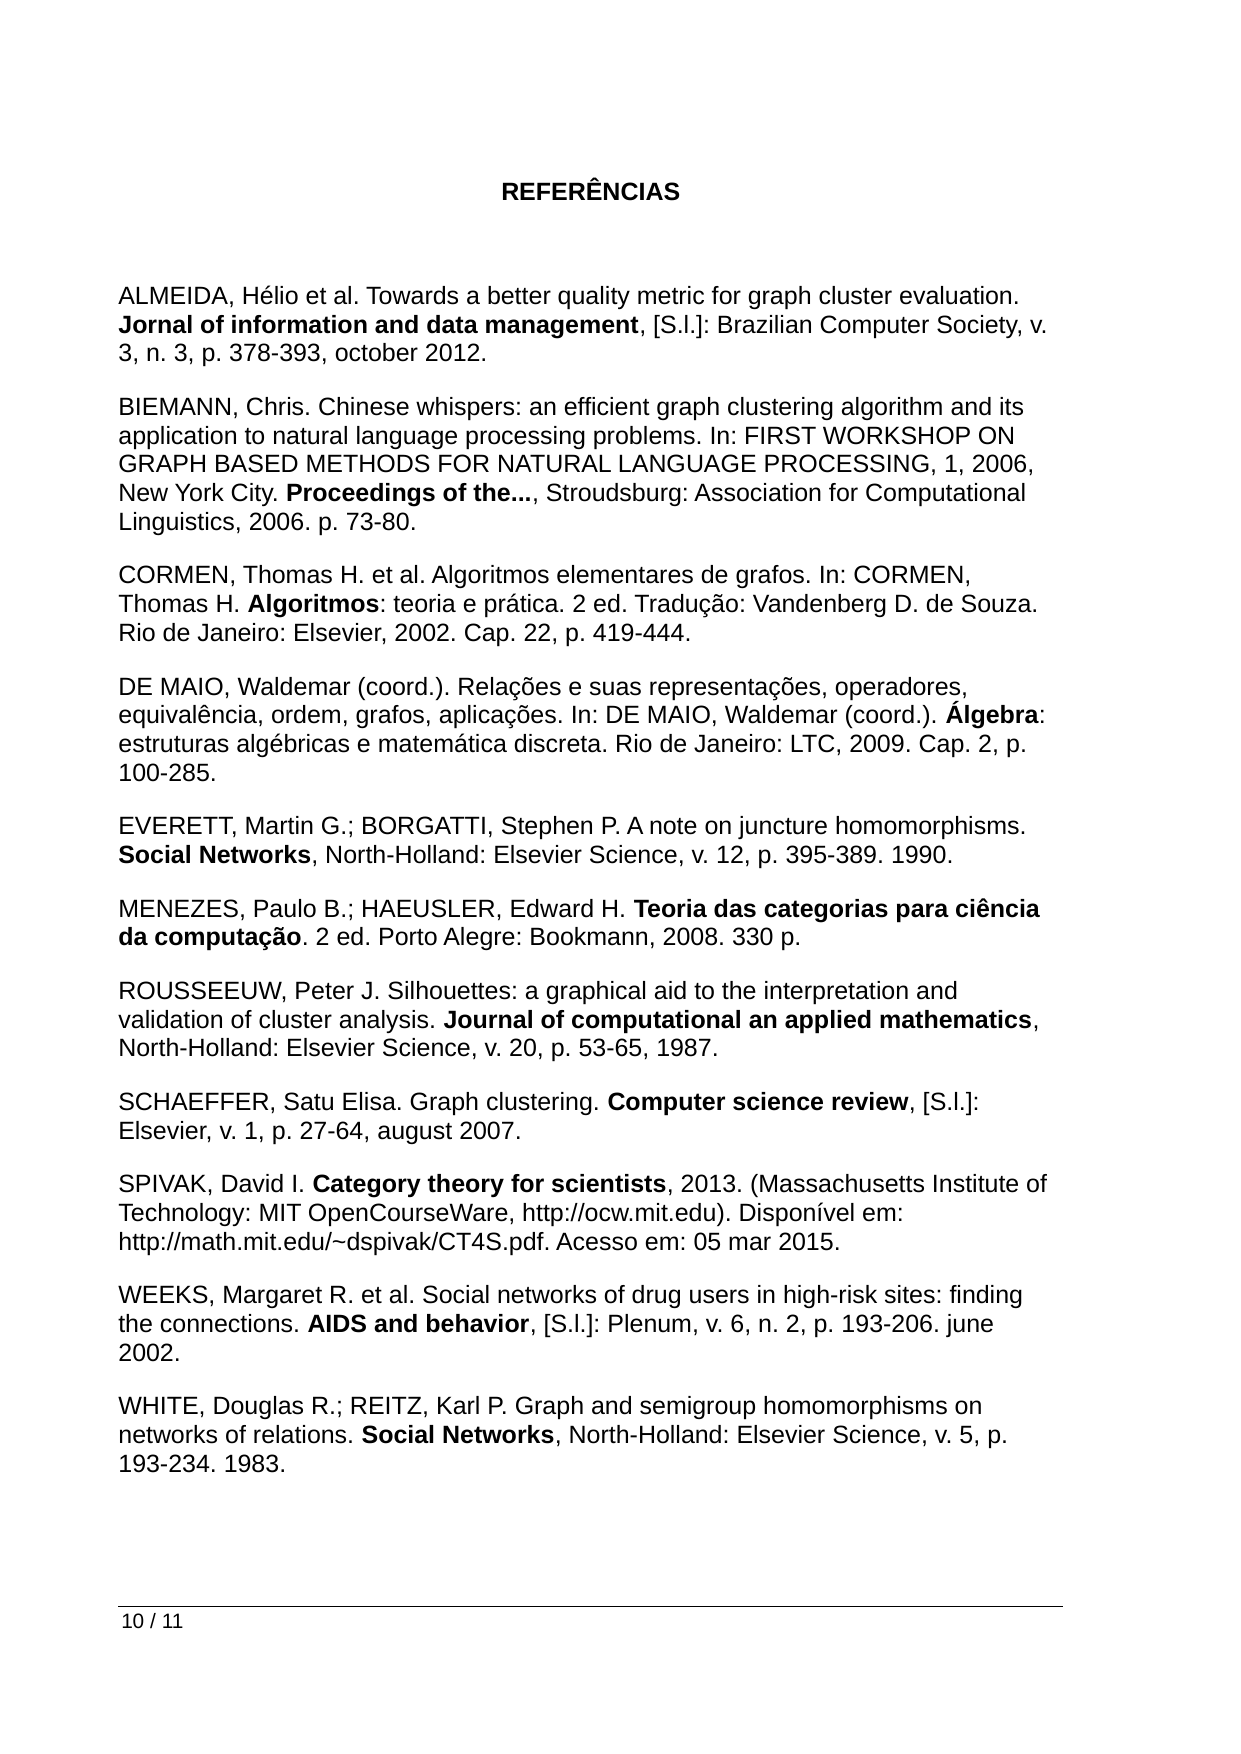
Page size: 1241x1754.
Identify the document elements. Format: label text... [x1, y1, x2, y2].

text BIEMANN, Chris. Chinese whispers: an efficient graph clustering algorithm and its application to natural language processing problems. In: FIRST WORKSHOP ON GRAPH BASED METHODS FOR NATURAL LANGUAGE PROCESSING, 1, 2006, New York City. Proceedings of the..., Stroudsburg: Association for Computational Linguistics, 2006. p. 73-80. [118, 392, 1063, 536]
text WEEKS, Margaret R. et al. Social networks of drug users in high-risk sites: finding the connections. AIDS and behavior, [S.l.]: Plenum, v. 6, n. 2, p. 193-206. june 2002. [118, 1280, 1063, 1367]
text SPIVAK, David I. Category theory for scientists, 2013. (Massachusetts Institute of Technology: MIT OpenCourseWare, http://ocw.mit.edu). Disponível em: http://math.mit.edu/~dspivak/CT4S.pdf. Acesso em: 05 mar 2015. [118, 1169, 1063, 1256]
text WHITE, Douglas R.; REITZ, Karl P. Graph and semigroup homomorphisms on networks of relations. Social Networks, North-Holland: Elsevier Science, v. 5, p. 193-234. 1983. [118, 1391, 1063, 1478]
text CORMEN, Thomas H. et al. Algoritmos elementares de grafos. In: CORMEN, Thomas H. Algoritmos: teoria e prática. 2 ed. Tradução: Vandenberg D. de Souza. Rio de Janeiro: Elsevier, 2002. Cap. 22, p. 419-444. [118, 561, 1063, 647]
text EVERETT, Martin G.; BORGATTI, Stephen P. A note on juncture homomorphisms. Social Networks, North-Holland: Elsevier Science, v. 12, p. 395-389. 1990. [118, 811, 1063, 869]
text SCHAEFFER, Satu Elisa. Graph clustering. Computer science review, [S.l.]: Elsevier, v. 1, p. 27-64, august 2007. [118, 1087, 1063, 1144]
text MENEZES, Paulo B.; HAEUSLER, Edward H. Teoria das categorias para ciência da computação. 2 ed. Porto Alegre: Bookmann, 2008. 330 p. [118, 894, 1063, 951]
subtitle Referências [118, 177, 1063, 206]
text DE MAIO, Waldemar (coord.). Relações e suas representações, operadores, equivalência, ordem, grafos, aplicações. In: DE MAIO, Waldemar (coord.). Álgebra: estruturas algébricas e matemática discreta. Rio de Janeiro: LTC, 2009. Cap. 2, p. 100-285. [118, 672, 1063, 787]
text ALMEIDA, Hélio et al. Towards a better quality metric for graph cluster evaluation. Jornal of information and data management, [S.l.]: Brazilian Computer Society, v. 3, n. 3, p. 378-393, october 2012. [118, 281, 1063, 367]
text ROUSSEEUW, Peter J. Silhouettes: a graphical aid to the interpretation and validation of cluster analysis. Journal of computational an applied mathematics, North-Holland: Elsevier Science, v. 20, p. 53-65, 1987. [118, 976, 1063, 1062]
